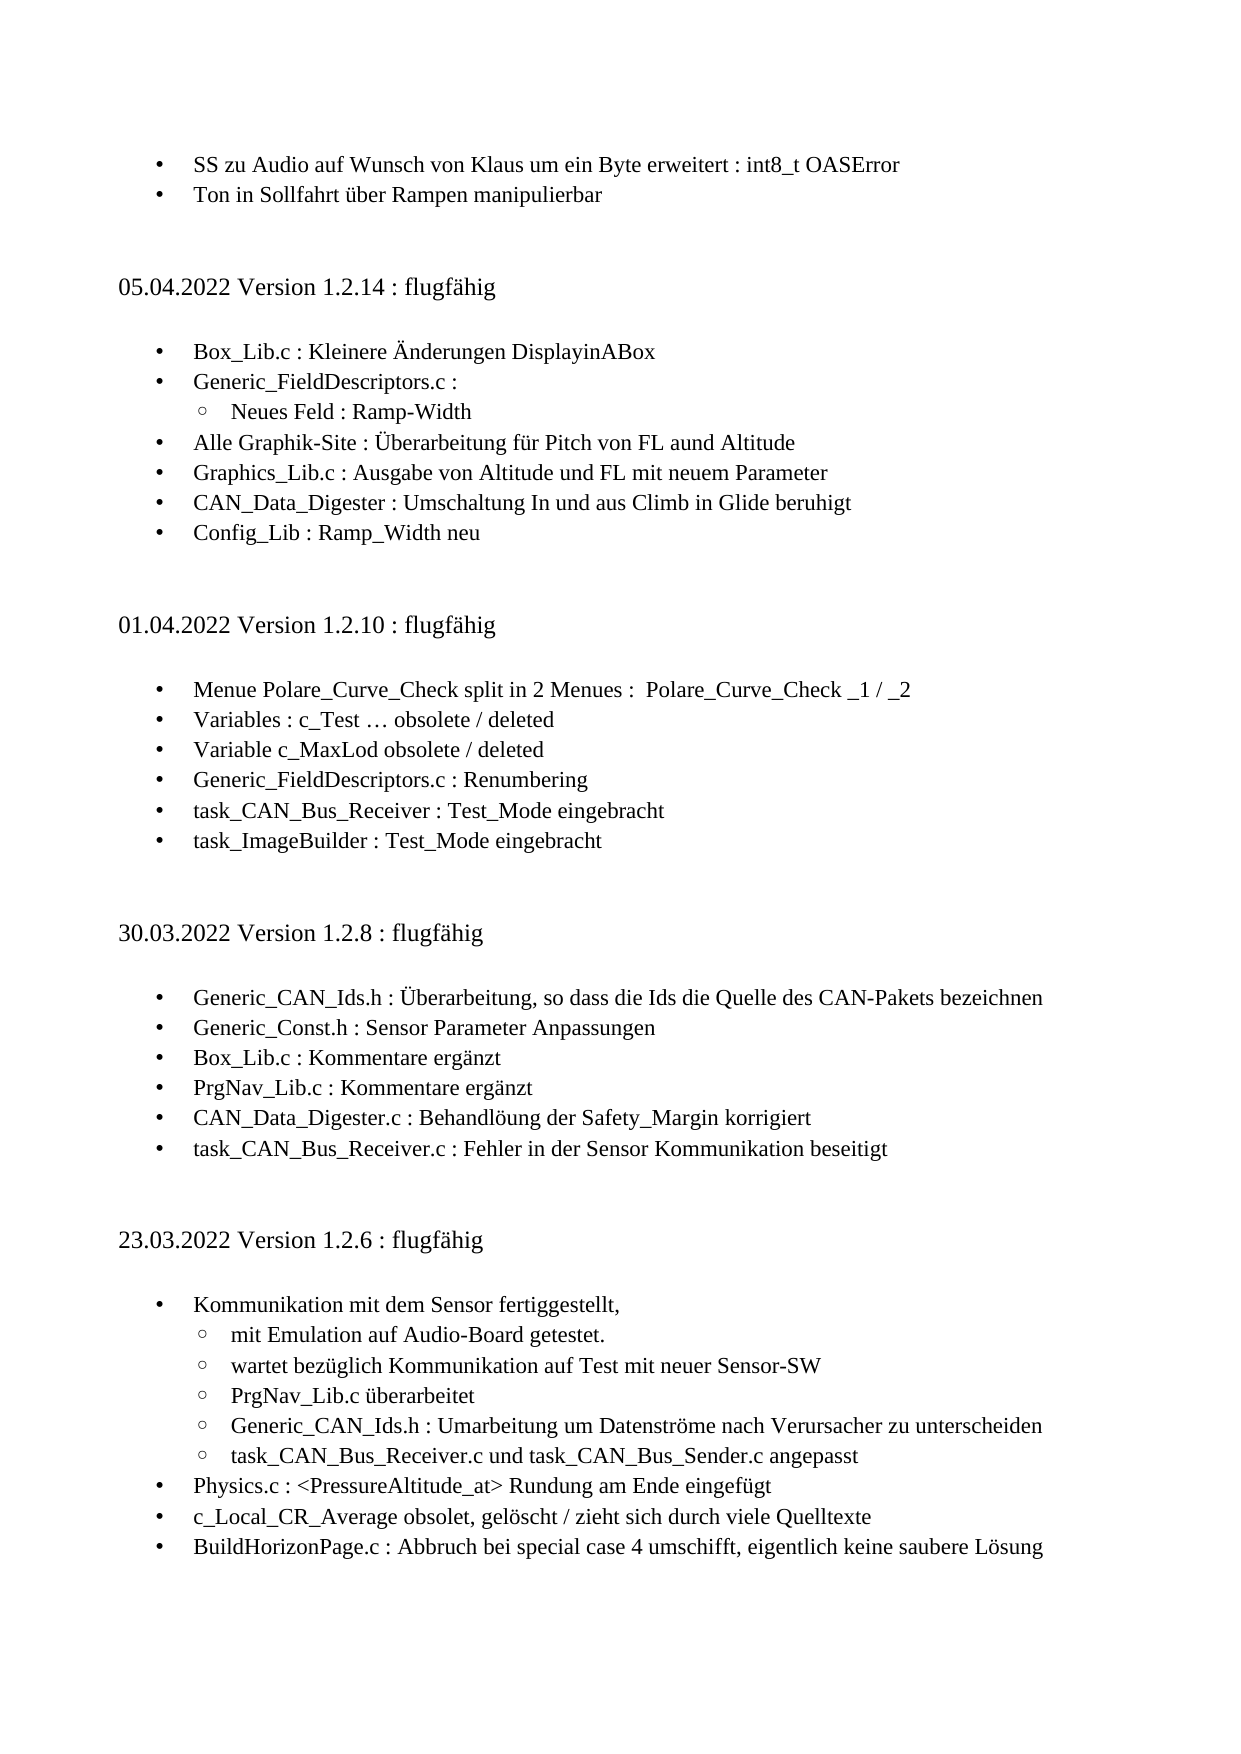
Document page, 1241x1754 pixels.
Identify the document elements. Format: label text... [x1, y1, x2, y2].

list BuildHorizonPage.c : Abbruch bei special case 4 umschifft, eigentlich keine saubere Lösung [156, 1533, 1122, 1559]
list Menue Polare_Curve_Check split in 2 Menues : Polare_Curve_Check _1 / _2 [156, 676, 1122, 702]
list Ton in Sollfahrt über Rampen manipulierbar [156, 181, 1122, 208]
list PrgNav_Lib.c : Kommentare ergänzt [156, 1074, 1122, 1101]
list task_CAN_Bus_Receiver.c : Fehler in der Sensor Kommunikation beseitigt [156, 1135, 1122, 1161]
list PrgNav_Lib.c überarbeitet [193, 1382, 1122, 1408]
text 05.04.2022 Version 1.2.14 : flugfähig [118, 272, 1122, 301]
list Variables : c_Test … obsolete / deleted [156, 706, 1122, 732]
list Generic_CAN_Ids.h : Überarbeitung, so dass die Ids die Quelle des CAN-Pakets bezeichnen [156, 984, 1122, 1010]
list Variable c_MaxLod obsolete / deleted [156, 736, 1122, 763]
list c_Local_CR_Average obsolet, gelöscht / zieht sich durch viele Quelltexte [156, 1503, 1122, 1529]
text 01.04.2022 Version 1.2.10 : flugfähig [118, 610, 1122, 639]
list Generic_CAN_Ids.h : Umarbeitung um Datenströme nach Verursacher zu unterscheiden [193, 1412, 1122, 1438]
list CAN_Data_Digester.c : Behandlöung der Safety_Margin korrigiert [156, 1104, 1122, 1131]
list Generic_FieldDescriptors.c : Renumbering [156, 767, 1122, 793]
list Generic_Const.h : Sensor Parameter Anpassungen [156, 1014, 1122, 1040]
list Graphics_Lib.c : Ausgabe von Altitude und FL mit neuem Parameter [156, 459, 1122, 485]
list Physics.c : <PressureAltitude_at> Rundung am Ende eingefügt [156, 1473, 1122, 1499]
text 23.03.2022 Version 1.2.6 : flugfähig [118, 1225, 1122, 1254]
list mit Emulation auf Audio-Board getestet. [193, 1322, 1122, 1348]
list Generic_FieldDescriptors.c : [156, 368, 1122, 394]
list task_CAN_Bus_Receiver.c und task_CAN_Bus_Sender.c angepasst [193, 1442, 1122, 1469]
list Kommunikation mit dem Sensor fertiggestellt, [156, 1291, 1122, 1318]
list task_CAN_Bus_Receiver : Test_Mode eingebracht [156, 797, 1122, 823]
text 30.03.2022 Version 1.2.8 : flugfähig [118, 918, 1122, 946]
list CAN_Data_Digester : Umschaltung In und aus Climb in Glide beruhigt [156, 489, 1122, 515]
list task_ImageBuilder : Test_Mode eingebracht [156, 827, 1122, 853]
list Neues Feld : Ramp-Width [193, 398, 1122, 425]
list Config_Lib : Ramp_Width neu [156, 519, 1122, 546]
list SS zu Audio auf Wunsch von Klaus um ein Byte erweitert : int8_t OASError [156, 151, 1122, 177]
list Box_Lib.c : Kommentare ergänzt [156, 1044, 1122, 1070]
list Alle Graphik-Site : Überarbeitung für Pitch von FL aund Altitude [156, 429, 1122, 455]
list Box_Lib.c : Kleinere Änderungen DisplayinABox [156, 338, 1122, 364]
list wartet bezüglich Kommunikation auf Test mit neuer Sensor-SW [193, 1352, 1122, 1378]
